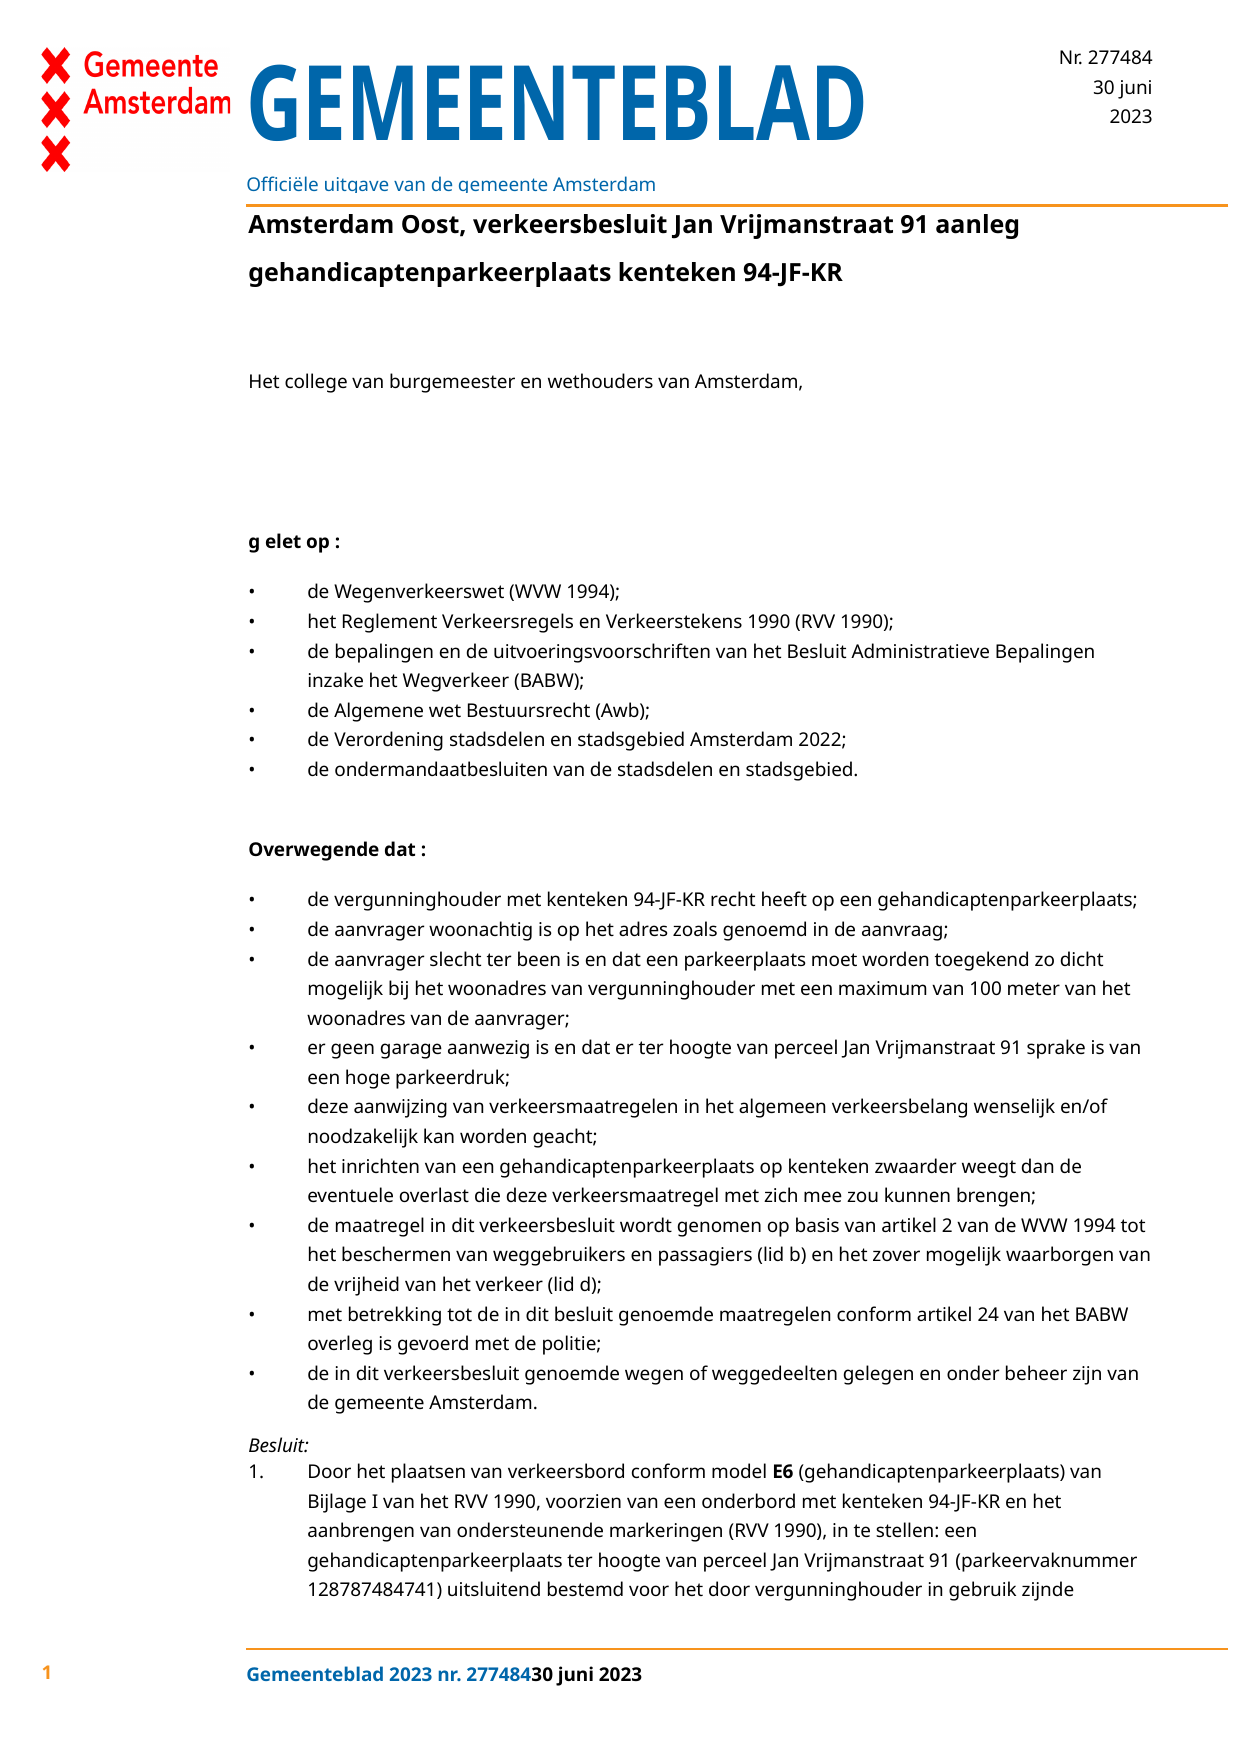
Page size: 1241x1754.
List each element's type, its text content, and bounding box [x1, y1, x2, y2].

picture [41, 47, 231, 172]
list de in dit verkeersbesluit genoemde wegen of weggedeelten gelegen en onder beheer zijn van de gemeente Amsterdam. [248, 1360, 1152, 1415]
text Amsterdam Oost, verkeersbesluit Jan Vrijmanstraat 91 aanleg gehandicaptenparkeerplaats kenteken 94-JF-KR [248, 207, 1152, 288]
list de Verordening stadsdelen en stadsgebied Amsterdam 2022; [248, 727, 1152, 752]
list de bepalingen en de uitvoeringsvoorschriften van het Besluit Administratieve Bepalingen inzake het Wegverkeer (BABW); [248, 638, 1152, 693]
list Door het plaatsen van verkeersbord conform model E6 (gehandicaptenparkeerplaats) van Bijlage I van het RVV 1990, voorzien van een onderbord met kenteken 94-JF-KR en het aanbrengen van ondersteunende markeringen (RVV 1990), in te stellen: een gehandicaptenparkeerplaats ter hoogte van perceel Jan Vrijmanstraat 91 (parkeervaknummer 128787484741) uitsluitend bestemd voor het door vergunninghouder in gebruik zijnde [248, 1458, 1152, 1602]
text Overwegende dat : [248, 836, 1152, 862]
list de Algemene wet Bestuursrecht (Awb); [248, 697, 1152, 723]
text Het college van burgemeester en wethouders van Amsterdam, [248, 368, 1152, 394]
list de aanvrager woonachtig is op het adres zoals genoemd in de aanvraag; [248, 916, 1152, 942]
list het Reglement Verkeersregels en Verkeerstekens 1990 (RVV 1990); [248, 608, 1152, 634]
list deze aanwijzing van verkeersmaatregelen in het algemeen verkeersbelang wenselijk en/of noodzakelijk kan worden geacht; [248, 1094, 1152, 1149]
list de ondermandaatbesluiten van de stadsdelen en stadsgebied. [248, 756, 1152, 782]
list de Wegenverkeerswet (WVW 1994); [248, 579, 1152, 604]
list er geen garage aanwezig is en dat er ter hoogte van perceel Jan Vrijmanstraat 91 sprake is van een hoge parkeerdruk; [248, 1034, 1152, 1090]
text Besluit: [248, 1433, 1152, 1458]
list de aanvrager slecht ter been is en dat een parkeerplaats moet worden toegekend zo dicht mogelijk bij het woonadres van vergunninghouder met een maximum van 100 meter van het woonadres van de aanvrager; [248, 946, 1152, 1031]
list de maatregel in dit verkeersbesluit wordt genomen op basis van artikel 2 van de WVW 1994 tot het beschermen van weggebruikers en passagiers (lid b) en het zover mogelijk waarborgen van de vrijheid van het verkeer (lid d); [248, 1212, 1152, 1297]
list het inrichten van een gehandicaptenparkeerplaats op kenteken zwaarder weegt dan de eventuele overlast die deze verkeersmaatregel met zich mee zou kunnen brengen; [248, 1153, 1152, 1208]
text g elet op : [248, 528, 1152, 554]
list met betrekking tot de in dit besluit genoemde maatregelen conform artikel 24 van het BABW overleg is gevoerd met de politie; [248, 1301, 1152, 1356]
list de vergunninghouder met kenteken 94-JF-KR recht heeft op een gehandicaptenparkeerplaats; [248, 887, 1152, 912]
